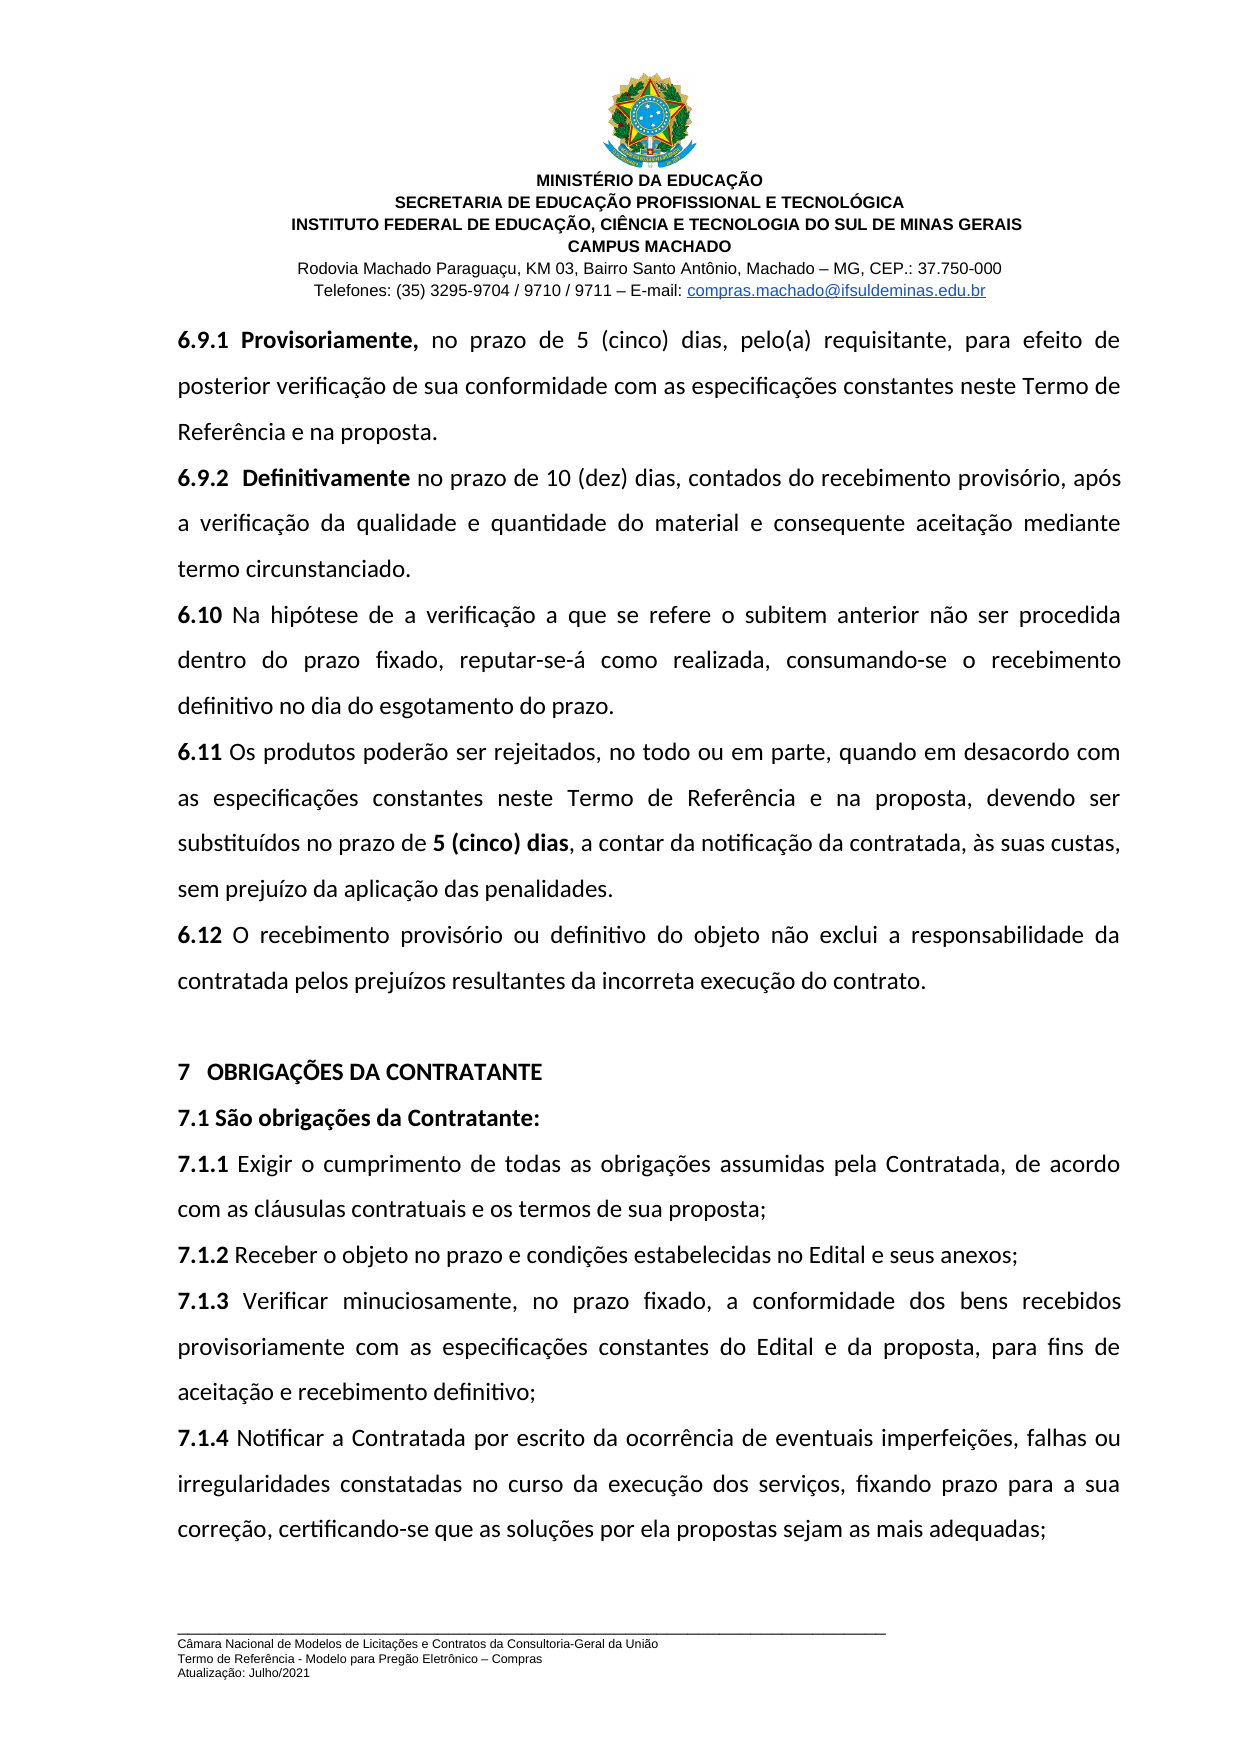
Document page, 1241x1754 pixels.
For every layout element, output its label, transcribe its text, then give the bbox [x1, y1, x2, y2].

text 6.9.1 Provisoriamente, no prazo de 5 (cinco) dias, pelo(a) requisitante, para efeito de posterior verificação de sua conformidade com as especificações constantes neste Termo de Referência e na proposta. [177, 324, 1122, 447]
picture [643, 163, 658, 168]
text 6.12 O recebimento provisório ou definitivo do objeto não exclui a responsabilidade da contratada pelos prejuízos resultantes da incorreta execução do contrato. [177, 919, 1122, 995]
text 6.10 Na hipótese de a verificação a que se refere o subitem anterior não ser procedida dentro do prazo fixado, reputar-se-á como realizada, consumando-se o recebimento definitivo no dia do esgotamento do prazo. [177, 599, 1122, 721]
text 7.1 São obrigações da Contratante: [177, 1102, 1122, 1132]
text 7.1.3 Verificar minuciosamente, no prazo fixado, a conformidade dos bens recebidos provisoriamente com as especificações constantes do Edital e da proposta, para fins de aceitação e recebimento definitivo; [177, 1285, 1122, 1407]
text 7.1.2 Receber o objeto no prazo e condições estabelecidas no Edital e seus anexos; [177, 1239, 1122, 1270]
text 7.1.4 Notificar a Contratada por escrito da ocorrência de eventuais imperfeições, falhas ou irregularidades constatadas no curso da execução dos serviços, fixando prazo para a sua correção, certificando-se que as soluções por ela propostas sejam as mais adequadas; [177, 1422, 1122, 1544]
picture [669, 149, 680, 155]
picture [603, 73, 697, 168]
text 7 OBRIGAÇÕES DA CONTRATANTE [177, 1056, 1122, 1087]
text 7.1.1 Exigir o cumprimento de todas as obrigações assumidas pela Contratada, de acordo com as cláusulas contratuais e os termos de sua proposta; [177, 1148, 1122, 1224]
text 6.9.2 Definitivamente no prazo de 10 (dez) dias, contados do recebimento provisório, após a verificação da qualidade e quantidade do material e consequente aceitação mediante termo circunstanciado. [177, 462, 1122, 584]
text 6.11 Os produtos poderão ser rejeitados, no todo ou em parte, quando em desacordo com as especificações constantes neste Termo de Referência e na proposta, devendo ser substituídos no prazo de 5 (cinco) dias, a contar da notificação da contratada, às suas custas, sem prejuízo da aplicação das penalidades. [177, 736, 1122, 904]
